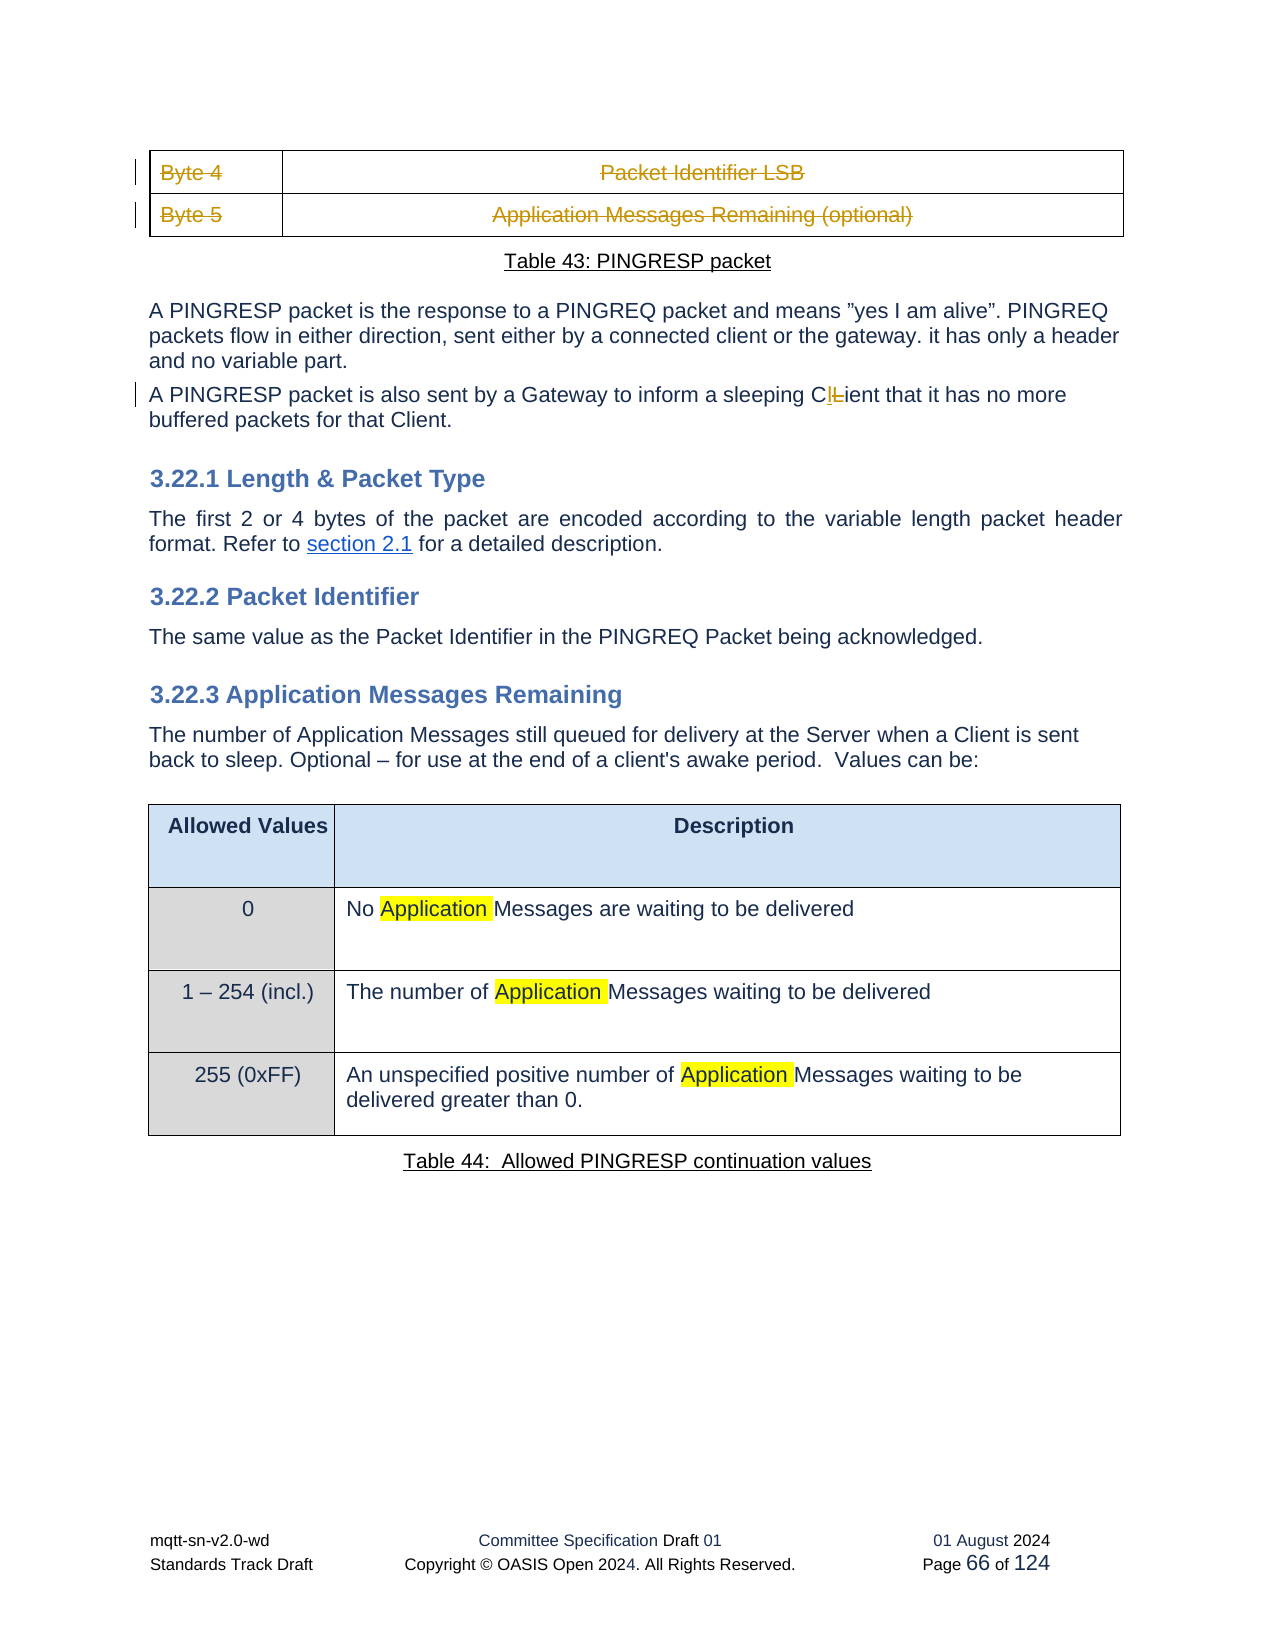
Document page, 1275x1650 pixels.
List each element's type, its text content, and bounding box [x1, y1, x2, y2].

text Table 44: Allowed PINGRESP continuation values [150, 1149, 1125, 1173]
table_cell No Application Messages are waiting to be delivered [335, 888, 1120, 969]
table_cell The number of Application Messages waiting to be delivered [335, 971, 1120, 1052]
text The number of Application Messages still queued for delivery at the Server when a Client is sent back to sleep. Optional – for use at the end of a client's awake period. Values can be: [148, 721, 1124, 772]
text The first 2 or 4 bytes of the packet are encoded according to the variable length packet header format. Refer to section 2.1 for a detailed description. [148, 505, 1124, 557]
text Table 43: PINGRESP packet [150, 249, 1125, 273]
table_cell 0 [149, 888, 334, 969]
subtitle 3.22.3 Application Messages Remaining [150, 680, 1124, 709]
table_cell [283, 194, 1123, 236]
text The same value as the Packet Identifier in the PINGREQ Packet being acknowledged. [148, 623, 1124, 649]
table_cell 255 (0xFF) [149, 1053, 334, 1135]
table_header Allowed Values [149, 805, 334, 887]
table_header Description [335, 805, 1120, 887]
text A PINGRESP packet is the response to a PINGREQ packet and means ”yes I am alive”. PINGREQ packets flow in either direction, sent either by a connected client or the gateway. it has only a header and no variable part. [148, 298, 1124, 373]
text A PINGRESP packet is also sent by a Gateway to inform a sleeping Client that it has no more buffered packets for that Client. [148, 382, 1124, 432]
table_cell [151, 194, 282, 236]
table_cell [283, 151, 1123, 193]
subtitle 3.22.2 Packet Identifier [150, 582, 1124, 611]
table_cell [151, 151, 282, 193]
subtitle 3.22.1 Length & Packet Type [150, 464, 1124, 493]
table_cell An unspecified positive number of Application Messages waiting to be delivered greater than 0. [335, 1053, 1120, 1135]
table_cell 1 – 254 (incl.) [149, 971, 334, 1052]
